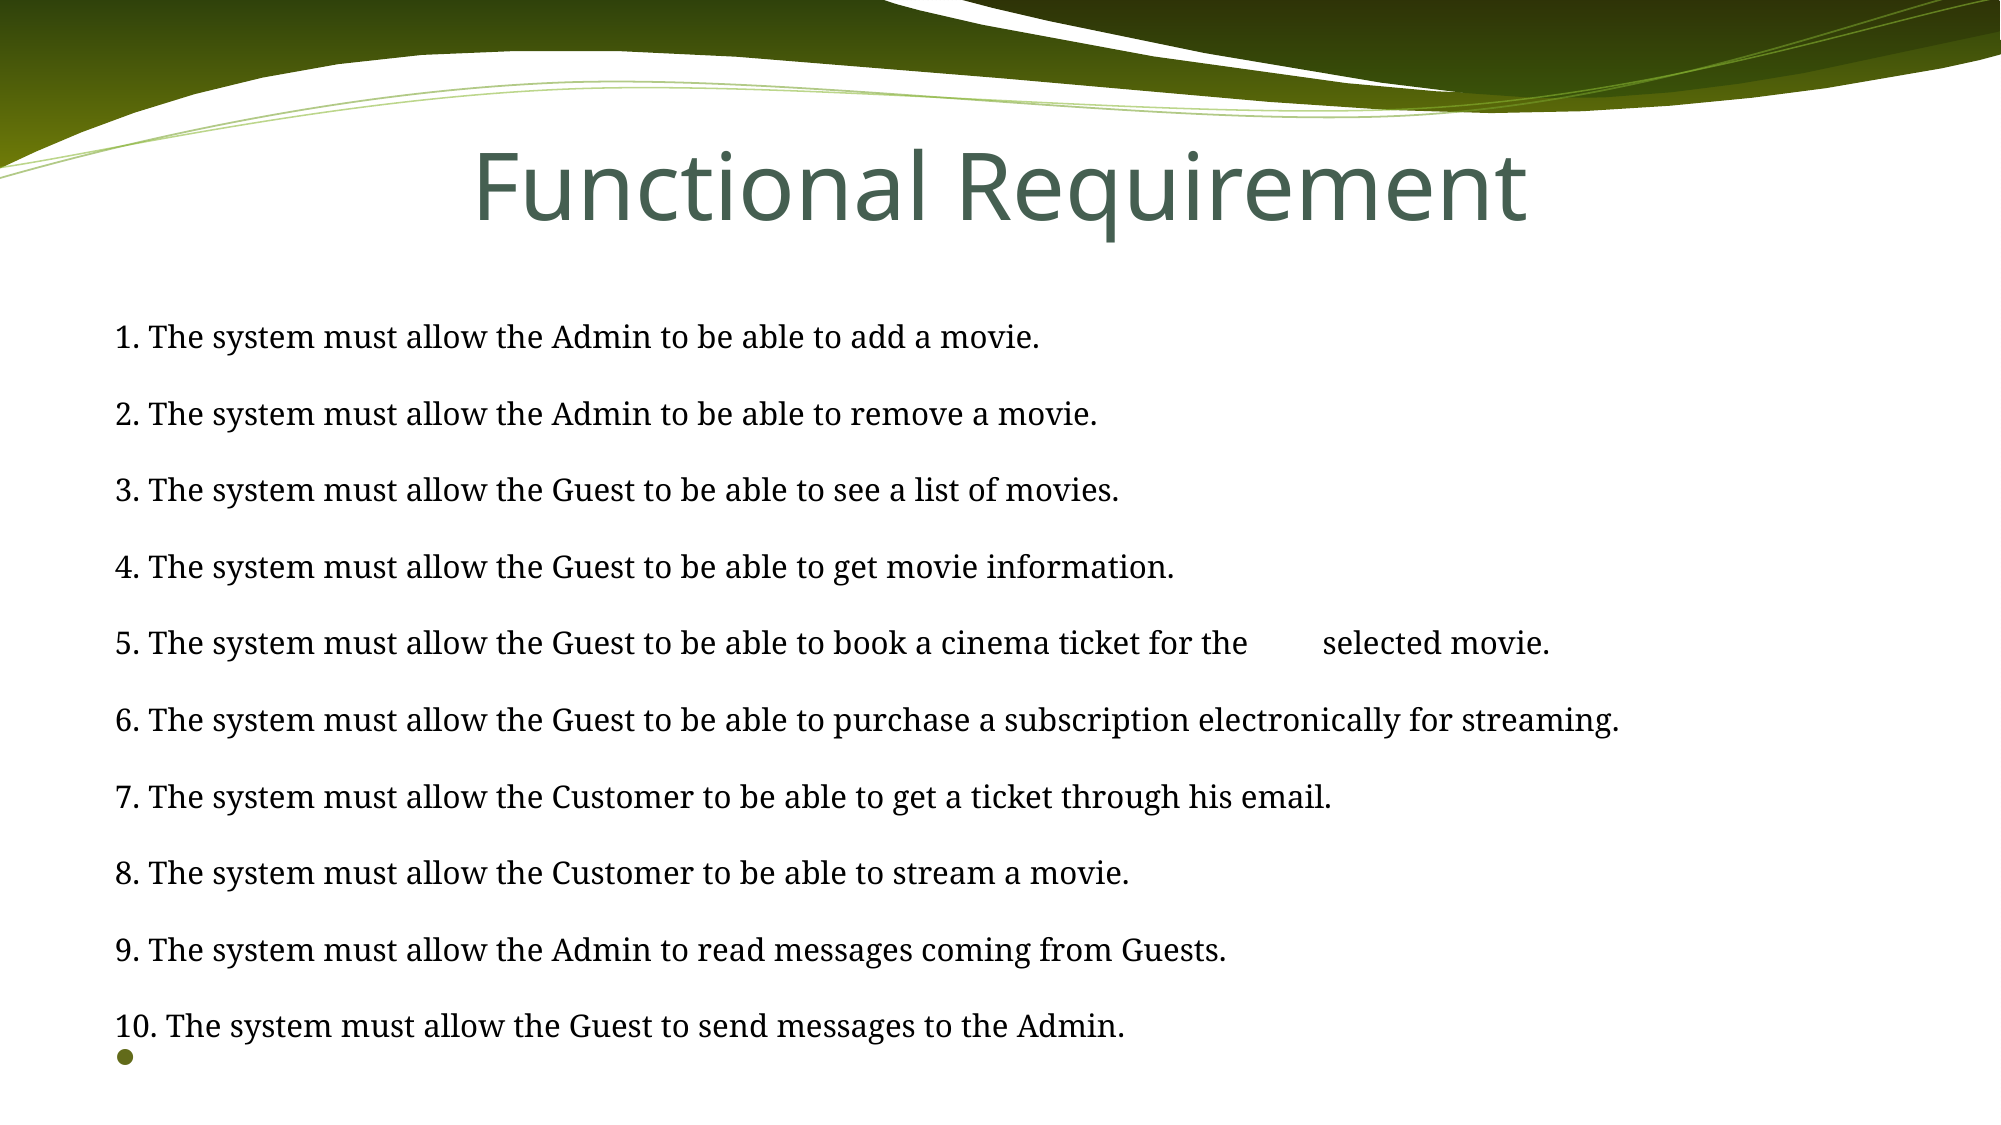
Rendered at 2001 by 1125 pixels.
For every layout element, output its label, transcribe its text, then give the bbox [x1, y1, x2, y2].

title Functional Requirement [99, 115, 1900, 240]
list 1. The system must allow the Admin to be able to add a movie. 2. The system must allow the Admin to be able to remove a movie. 3. The system must allow the Guest to be able to see a list of movies. 4. The system must allow the Guest to be able to get movie information. 5. The system must allow the Guest to be able to book a cinema ticket for the selected movie. 6. The system must allow the Guest to be able to purchase a subscription electronically for streaming. 7. The system must allow the Customer to be able to get a ticket through his email. 8. The system must allow the Customer to be able to stream a movie. 9. The system must allow the Admin to read messages coming from Guests. 10. The system must allow the Guest to send messages to the Admin. [99, 317, 1900, 1074]
